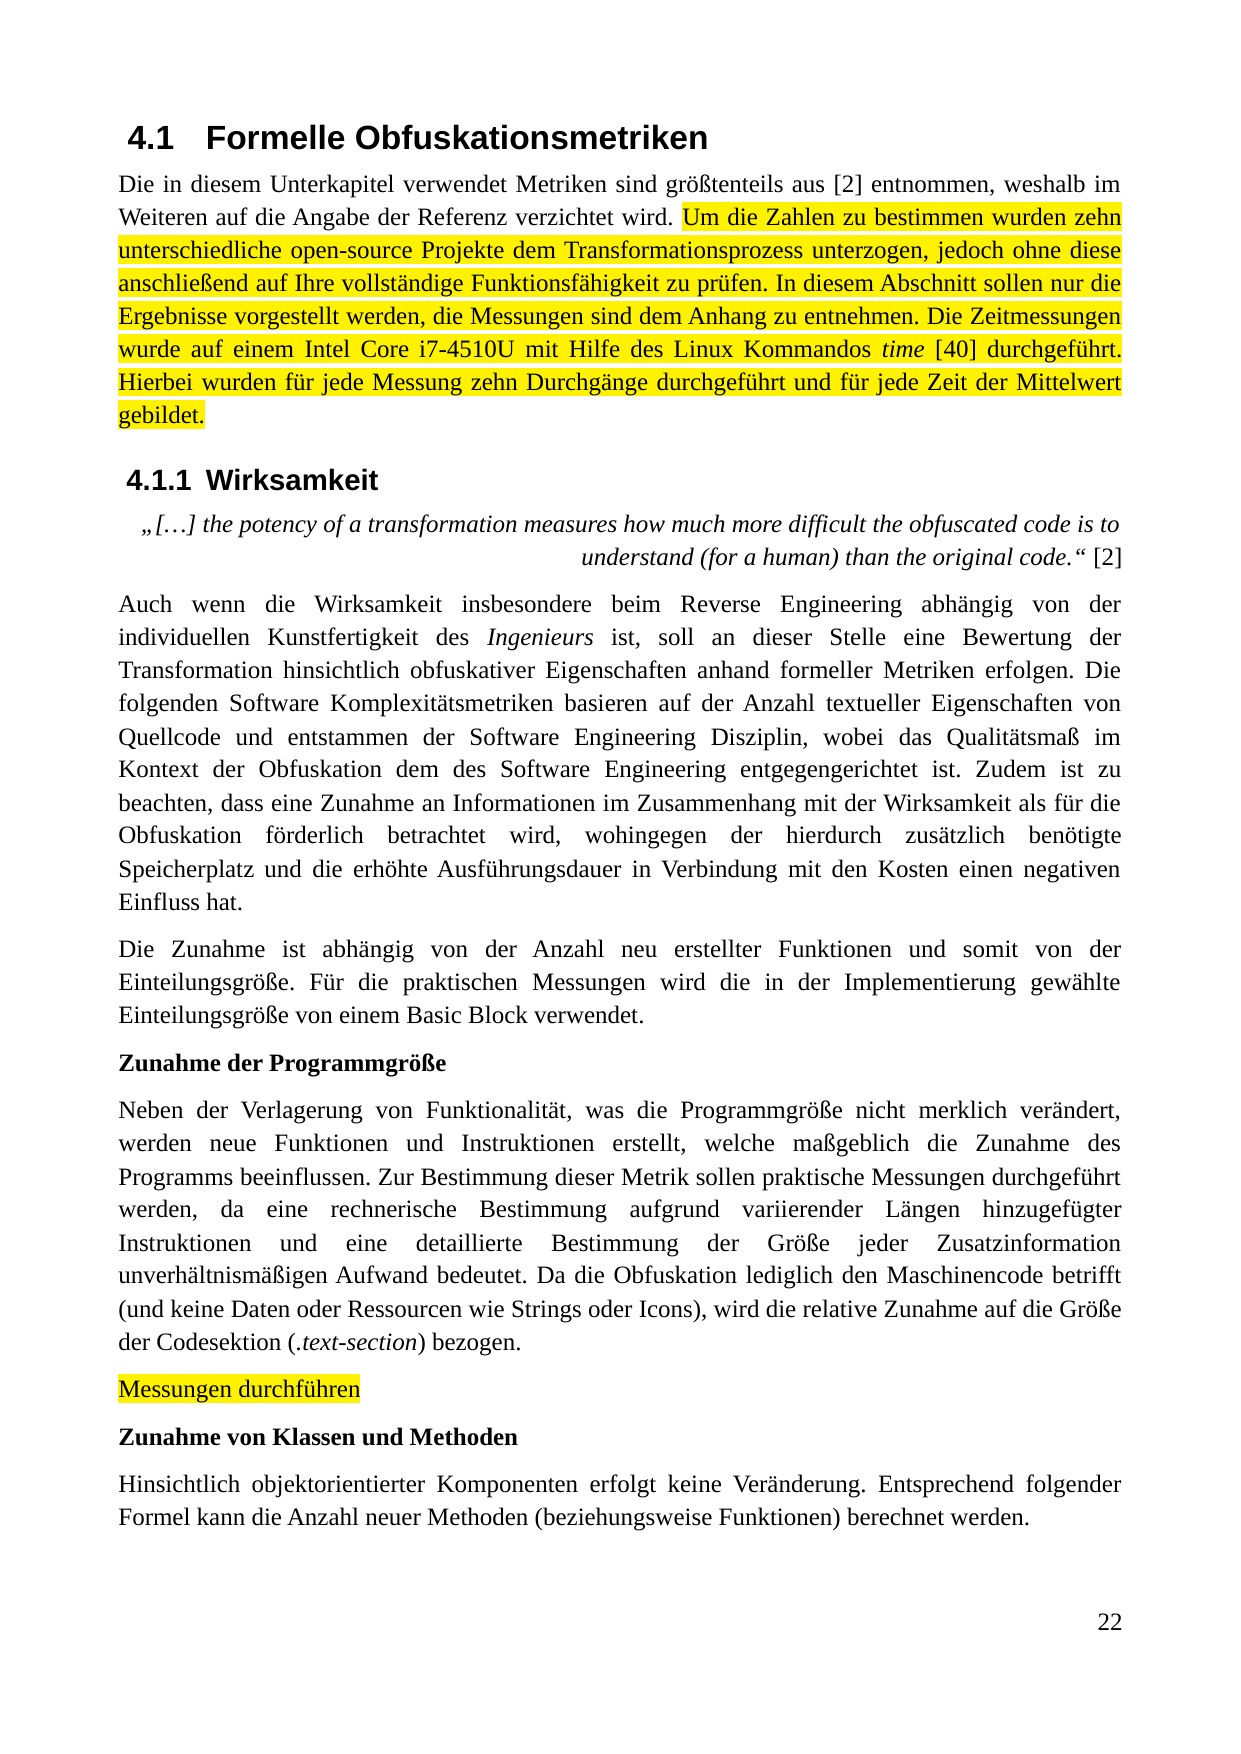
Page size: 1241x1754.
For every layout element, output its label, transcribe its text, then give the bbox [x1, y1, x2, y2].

text „[…] the potency of a transformation measures how much more difficult the obfuscated code is to understand (for a human) than the original code.“ [2] [118, 509, 1122, 571]
text Messungen durchführen [118, 1374, 1122, 1403]
text Auch wenn die Wirksamkeit insbesondere beim Reverse Engineering abhängig von der individuellen Kunstfertigkeit des Ingenieurs ist, soll an dieser Stelle eine Bewertung der Transformation hinsichtlich obfuskativer Eigenschaften anhand formeller Metriken erfolgen. Die folgenden Software Komplexitätsmetriken basieren auf der Anzahl textueller Eigenschaften von Quellcode und entstammen der Software Engineering Disziplin, wobei das Qualitätsmaß im Kontext der Obfuskation dem des Software Engineering entgegengerichtet ist. Zudem ist zu beachten, dass eine Zunahme an Informationen im Zusammenhang mit der Wirksamkeit als für die Obfuskation förderlich betrachtet wird, wohingegen der hierdurch zusätzlich benötigte Speicherplatz und die erhöhte Ausführungsdauer in Verbindung mit den Kosten einen negativen Einfluss hat. [118, 589, 1122, 915]
text Hinsichtlich objektorientierter Komponenten erfolgt keine Veränderung. Entsprechend folgender Formel kann die Anzahl neuer Methoden (beziehungsweise Funktionen) berechnet werden. [118, 1469, 1122, 1531]
text Zunahme von Klassen und Methoden [118, 1422, 1122, 1451]
text Die Zunahme ist abhängig von der Anzahl neu erstellter Funktionen und somit von der Einteilungsgröße. Für die praktischen Messungen wird die in der Implementierung gewählte Einteilungsgröße von einem Basic Block verwendet. [118, 934, 1122, 1029]
subtitle Formelle Obfuskationsmetriken [118, 118, 1122, 157]
text Neben der Verlagerung von Funktionalität, was die Programmgröße nicht merklich verändert, werden neue Funktionen und Instruktionen erstellt, welche maßgeblich die Zunahme des Programms beeinflussen. Zur Bestimmung dieser Metrik sollen praktische Messungen durchgeführt werden, da eine rechnerische Bestimmung aufgrund variierender Längen hinzugefügter Instruktionen und eine detaillierte Bestimmung der Größe jeder Zusatzinformation unverhältnismäßigen Aufwand bedeutet. Da die Obfuskation lediglich den Maschinencode betrifft (und keine Daten oder Ressourcen wie Strings oder Icons), wird die relative Zunahme auf die Größe der Codesektion (.text-section) bezogen. [118, 1096, 1122, 1355]
text Zunahme der Programmgröße [118, 1048, 1122, 1077]
text Die in diesem Unterkapitel verwendet Metriken sind größtenteils aus [2] entnommen, weshalb im Weiteren auf die Angabe der Referenz verzichtet wird. Um die Zahlen zu bestimmen wurden zehn unterschiedliche open-source Projekte dem Transformationsprozess unterzogen, jedoch ohne diese anschließend auf Ihre vollständige Funktionsfähigkeit zu prüfen. In diesem Abschnitt sollen nur die Ergebnisse vorgestellt werden, die Messungen sind dem Anhang zu entnehmen. Die Zeitmessungen wurde auf einem Intel Core i7-4510U mit Hilfe des Linux Kommandos time [40] durchgeführt. Hierbei wurden für jede Messung zehn Durchgänge durchgeführt und für jede Zeit der Mittelwert gebildet. [118, 169, 1122, 429]
subtitle Wirksamkeit [118, 463, 1122, 496]
